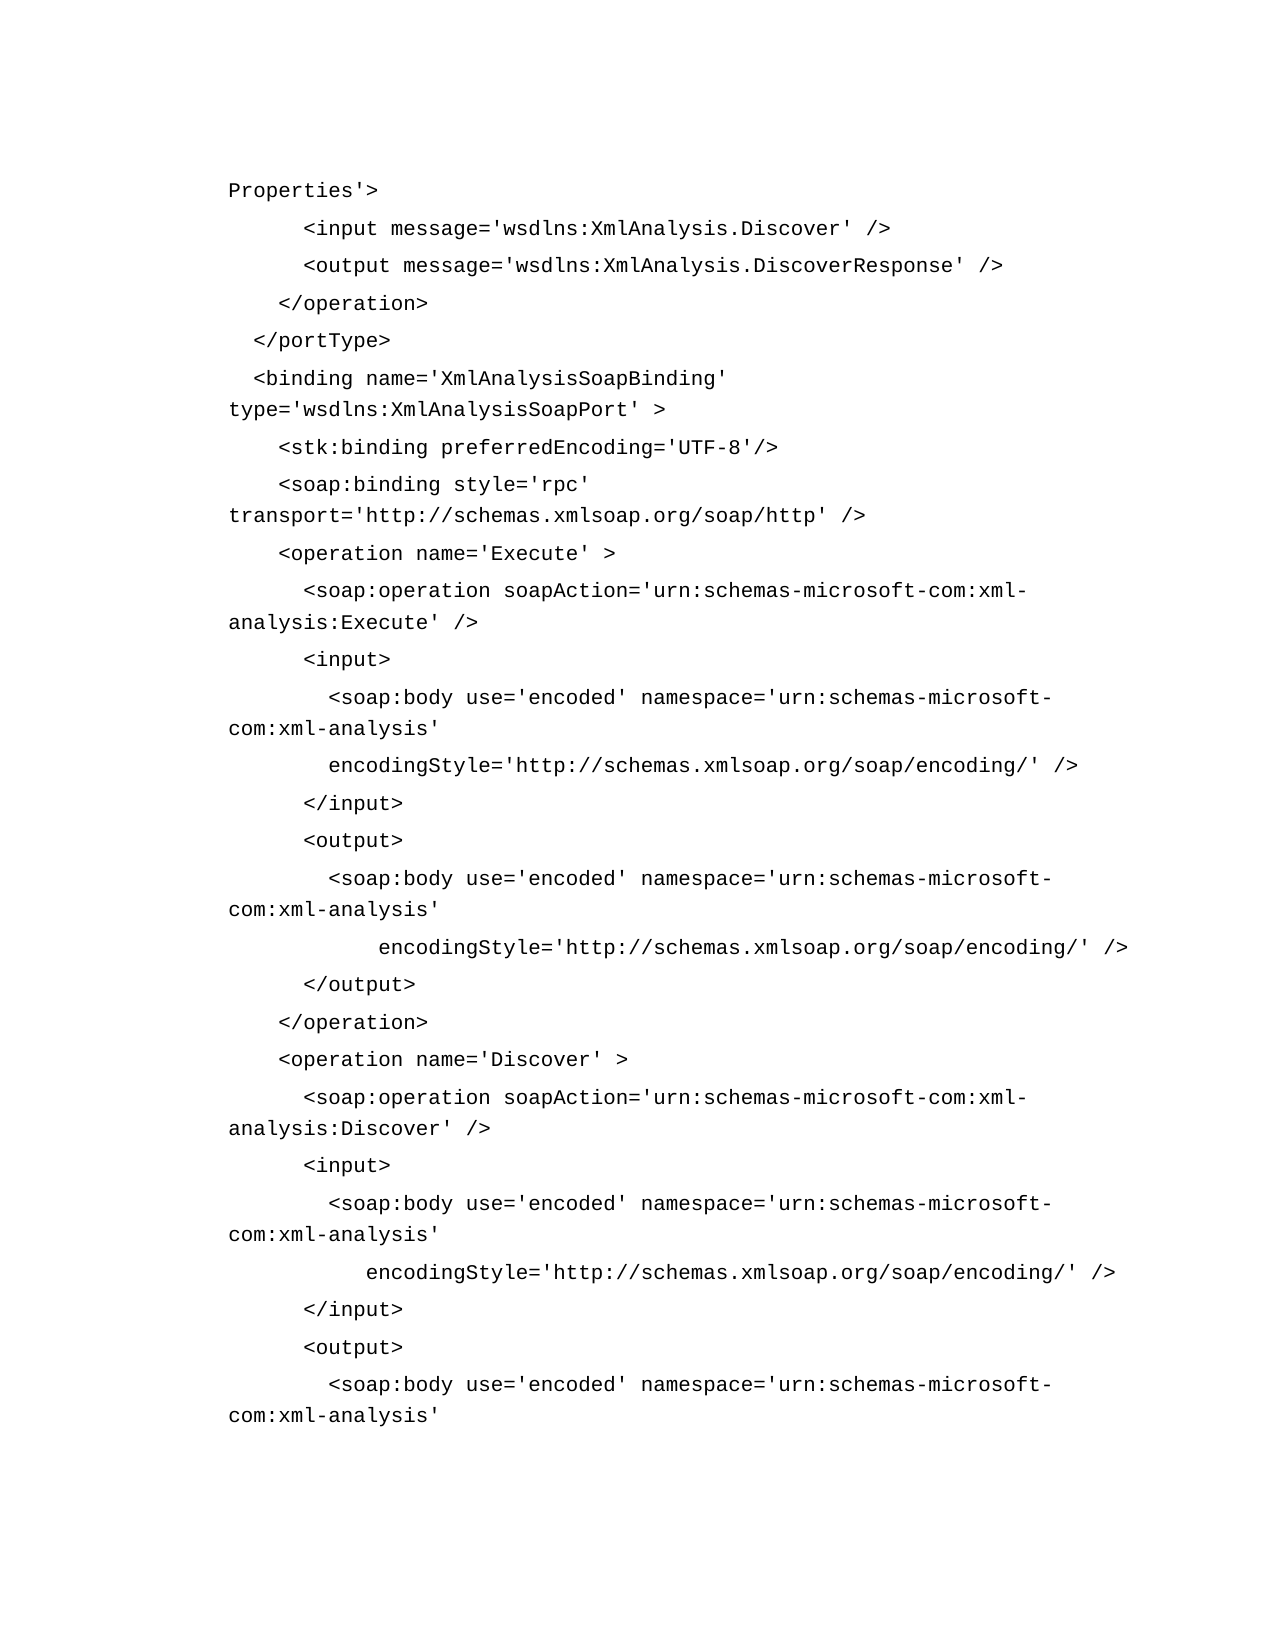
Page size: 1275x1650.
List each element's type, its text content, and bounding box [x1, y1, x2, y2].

list <output> [228, 1329, 1128, 1360]
list <soap:operation soapAction='urn:schemas-microsoft-com:xml-analysis:Execute' /> [228, 573, 1128, 635]
list encodingStyle='http://schemas.xmlsoap.org/soap/encoding/' /> [228, 1254, 1128, 1285]
list </operation> [228, 1004, 1128, 1035]
list <soap:body use='encoded' namespace='urn:schemas-microsoft-com:xml-analysis' [228, 1185, 1128, 1248]
list <soap:body use='encoded' namespace='urn:schemas-microsoft-com:xml-analysis' [228, 1367, 1128, 1429]
list <soap:body use='encoded' namespace='urn:schemas-microsoft-com:xml-analysis' [228, 860, 1128, 923]
list Properties'> [228, 173, 1128, 204]
list <soap:operation soapAction='urn:schemas-microsoft-com:xml-analysis:Discover' /> [228, 1079, 1128, 1142]
list <operation name='Execute' > [228, 535, 1128, 567]
list </input> [228, 785, 1128, 817]
list encodingStyle='http://schemas.xmlsoap.org/soap/encoding/' /> [228, 748, 1128, 779]
list <operation name='Discover' > [228, 1042, 1128, 1073]
list <output> [228, 823, 1128, 854]
list <binding name='XmlAnalysisSoapBinding' type='wsdlns:XmlAnalysisSoapPort' > [228, 360, 1128, 423]
list <soap:binding style='rpc' transport='http://schemas.xmlsoap.org/soap/http' /> [228, 467, 1128, 529]
list <stk:binding preferredEncoding='UTF-8'/> [228, 429, 1128, 460]
list <output message='wsdlns:XmlAnalysis.DiscoverResponse' /> [228, 248, 1128, 279]
list <input> [228, 1148, 1128, 1179]
list <input message='wsdlns:XmlAnalysis.Discover' /> [228, 210, 1128, 242]
list <input> [228, 642, 1128, 673]
list </input> [228, 1292, 1128, 1323]
list encodingStyle='http://schemas.xmlsoap.org/soap/encoding/' /> [228, 929, 1128, 960]
list <soap:body use='encoded' namespace='urn:schemas-microsoft-com:xml-analysis' [228, 679, 1128, 742]
list </portType> [228, 323, 1128, 354]
list </output> [228, 967, 1128, 998]
list </operation> [228, 285, 1128, 317]
